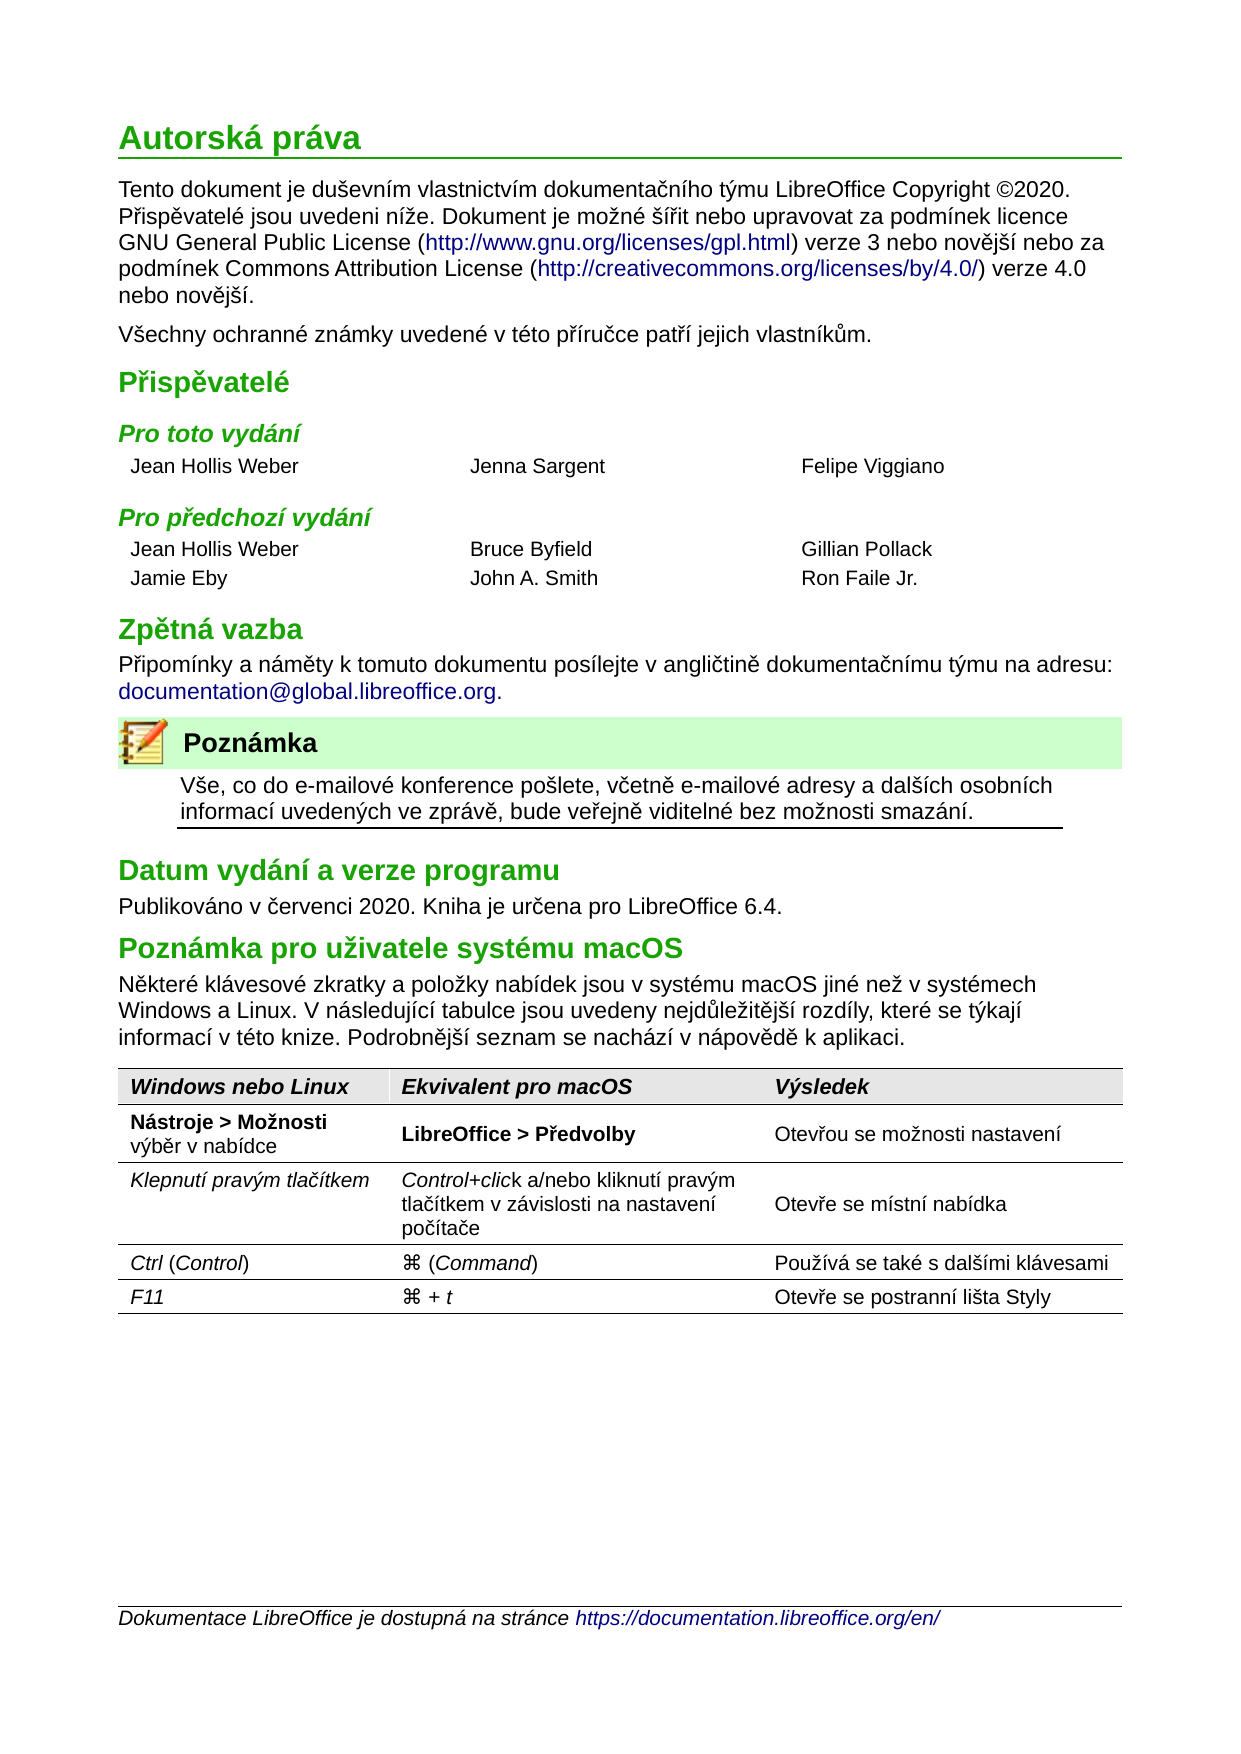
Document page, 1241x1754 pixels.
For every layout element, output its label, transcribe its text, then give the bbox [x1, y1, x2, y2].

text Tento dokument je duševním vlastnictvím dokumentačního týmu LibreOffice Copyright ©2020. Přispěvatelé jsou uvedeni níže. Dokument je možné šířit nebo upravovat za podmínek licence GNU General Public License (http://www.gnu.org/licenses/gpl.html) verze 3 nebo novější nebo za podmínek Commons Attribution License (http://creativecommons.org/licenses/by/4.0/) verze 4.0 nebo novější. [118, 176, 1122, 308]
subtitle Přispěvatelé [118, 365, 1122, 398]
text Vše, co do e-mailové konference pošlete, včetně e-mailové adresy a dalších osobních informací uvedených ve zprávě, bude veřejně viditelné bez možnosti smazání. [177, 769, 1063, 827]
subtitle Poznámka [118, 717, 1122, 769]
table_cell Control+click a/nebo kliknutí pravým tlačítkem v závislosti na nastavení počítače [390, 1163, 762, 1244]
table_header Jenna Sargent [458, 454, 789, 482]
table_cell LibreOffice > Předvolby [390, 1105, 762, 1162]
text Všechny ochranné známky uvedené v této příručce patří jejich vlastníkům. [118, 321, 1122, 347]
table_header Jean Hollis Weber [118, 454, 458, 482]
table_header Výsledek [762, 1069, 1123, 1103]
table_cell ⌘ + t [390, 1280, 762, 1313]
text Některé klávesové zkratky a položky nabídek jsou v systému macOS jiné než v systémech Windows a Linux. V následující tabulce jsou uvedeny nejdůležitější rozdíly, které se týkají informací v této knize. Podrobnější seznam se nachází v nápovědě k aplikaci. [118, 971, 1122, 1050]
table_header Felipe Viggiano [789, 454, 1122, 482]
table_cell Otevře se místní nabídka [762, 1163, 1123, 1244]
table_header Ekvivalent pro macOS [390, 1069, 762, 1103]
picture [119, 717, 170, 768]
subtitle Zpětná vazba [118, 612, 1122, 645]
table_cell Otevře se postranní lišta Styly [762, 1280, 1123, 1313]
text Připomínky a náměty k tomuto dokumentu posílejte v angličtině dokumentačnímu týmu na adresu: documentation@global.libreoffice.org. [118, 651, 1122, 704]
table_cell Klepnutí pravým tlačítkem [118, 1163, 389, 1244]
subtitle Poznámka pro uživatele systému macOS [118, 931, 1122, 965]
table_header Windows nebo Linux [118, 1069, 389, 1103]
subtitle Pro předchozí vydání [118, 503, 1122, 531]
subtitle Datum vydání a verze programu [118, 853, 1122, 887]
table_header Jean Hollis Weber [118, 537, 458, 566]
subtitle Autorská práva [118, 118, 1122, 157]
subtitle Pro toto vydání [118, 419, 1122, 448]
table_cell Otevřou se možnosti nastavení [762, 1105, 1123, 1162]
table_cell Ron Faile Jr. [789, 566, 1122, 594]
table_cell Nástroje > Možnosti výběr v nabídce [118, 1105, 389, 1162]
table_cell F11 [118, 1280, 389, 1313]
table_cell Jamie Eby [118, 566, 458, 594]
table_cell Používá se také s dalšími klávesami [762, 1245, 1123, 1279]
table_cell ⌘ (Command) [390, 1245, 762, 1279]
table_cell John A. Smith [458, 566, 789, 594]
table_cell Ctrl (Control) [118, 1245, 389, 1279]
text Publikováno v červenci 2020. Kniha je určena pro LibreOffice 6.4. [118, 893, 1122, 919]
table_header Gillian Pollack [789, 537, 1122, 566]
table_header Bruce Byfield [458, 537, 789, 566]
